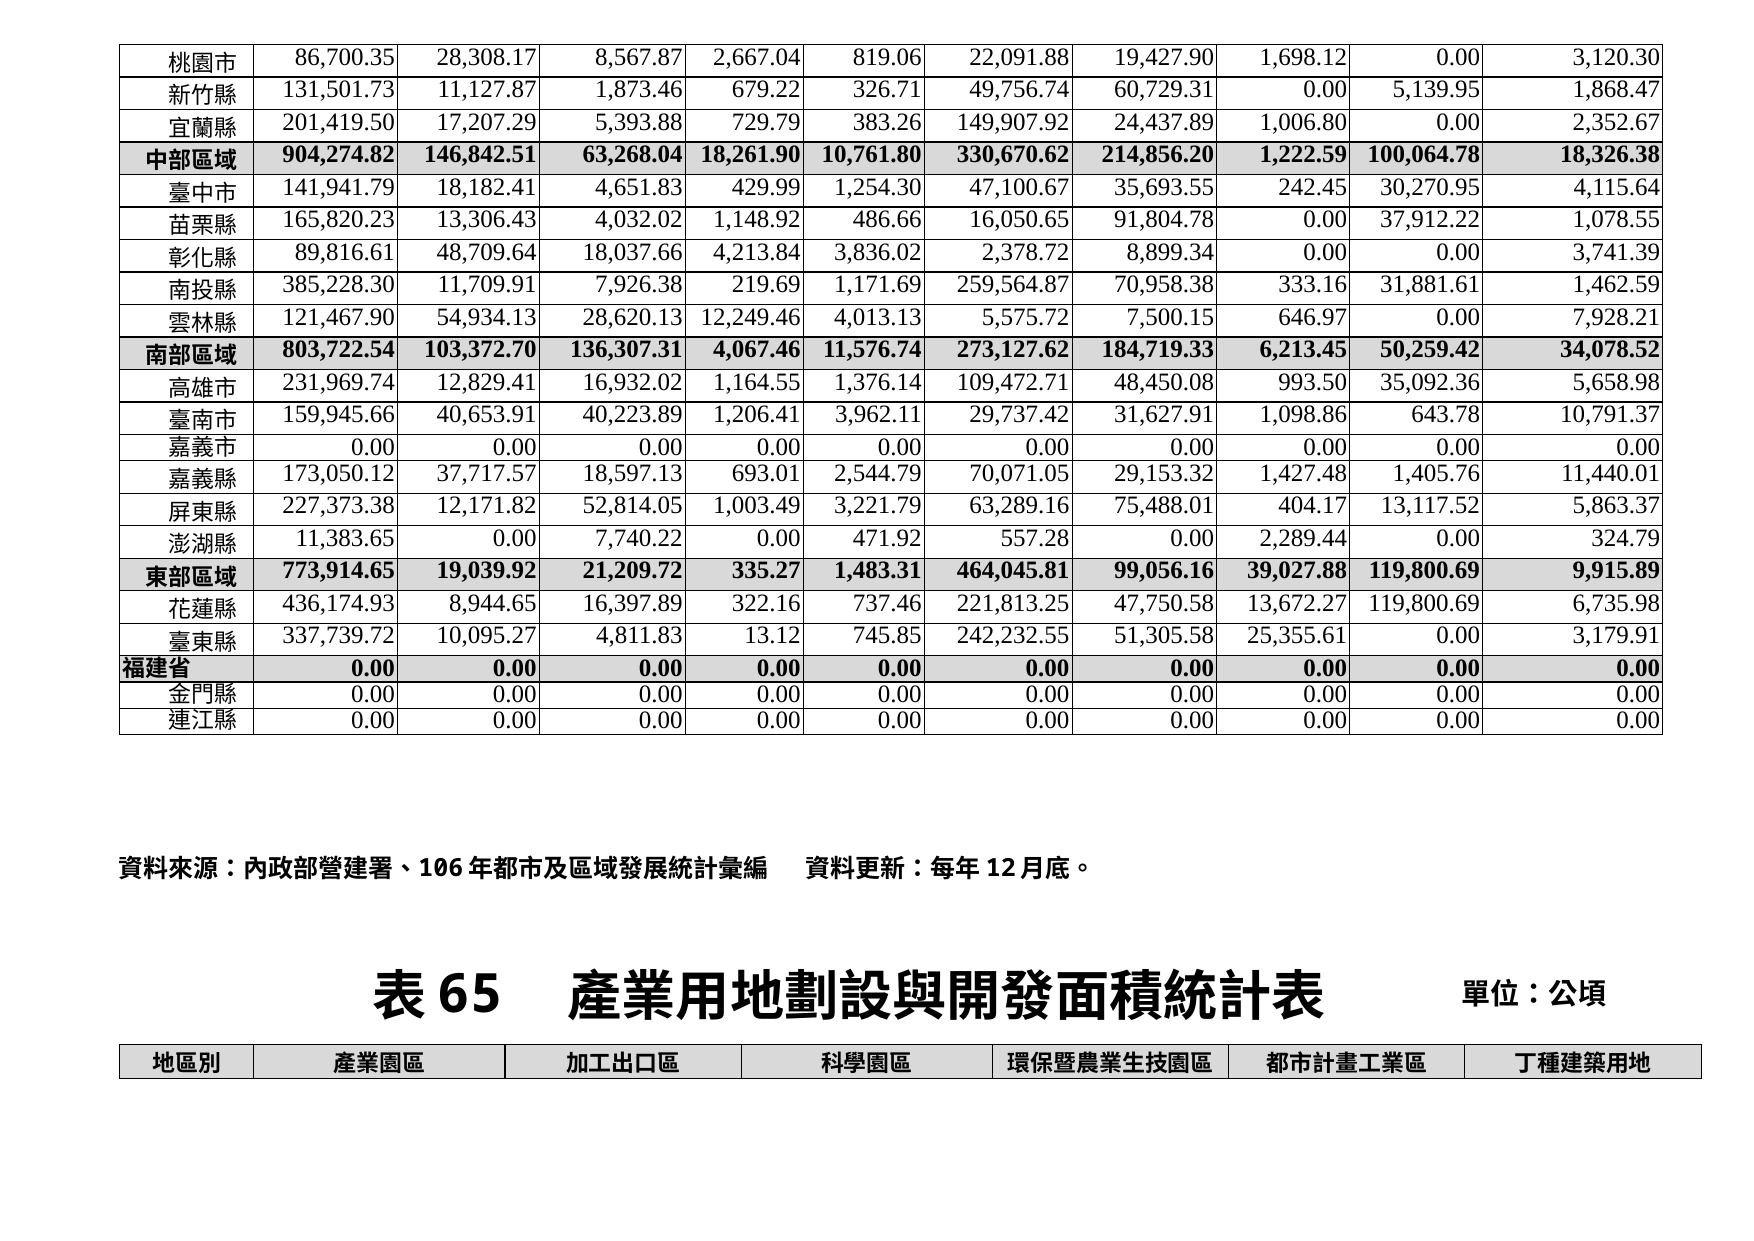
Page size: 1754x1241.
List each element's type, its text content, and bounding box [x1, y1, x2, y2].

table_cell 0.00 [1483, 683, 1662, 707]
table_cell 0.00 [1350, 656, 1482, 681]
table_cell 0.00 [1483, 709, 1662, 733]
table_header 產業園區 [254, 1045, 504, 1078]
table_cell 0.00 [1483, 435, 1662, 460]
table_cell 2,544.79 [804, 461, 924, 493]
table_cell 1,148.92 [686, 208, 803, 239]
table_cell 335.27 [686, 559, 803, 590]
table_cell 119,800.69 [1350, 591, 1482, 623]
table_cell 70,958.38 [1073, 273, 1216, 304]
table_cell 50,259.42 [1350, 338, 1482, 369]
table_cell 436,174.93 [254, 591, 397, 623]
table_cell 1,254.30 [804, 175, 924, 206]
table_cell 彰化縣 [120, 240, 253, 271]
table_cell 4,115.64 [1483, 175, 1662, 206]
table_cell 4,213.84 [686, 240, 803, 271]
table_cell 南投縣 [120, 273, 253, 304]
table_cell 242,232.55 [925, 624, 1072, 655]
table_cell 1,164.55 [686, 370, 803, 401]
table_cell 0.00 [1073, 526, 1216, 558]
table_cell 8,567.87 [540, 45, 685, 76]
table_cell 37,912.22 [1350, 208, 1482, 239]
table_cell 1,171.69 [804, 273, 924, 304]
table_cell 693.01 [686, 461, 803, 493]
table_cell 6,213.45 [1217, 338, 1349, 369]
table_cell 70,071.05 [925, 461, 1072, 493]
table_cell 30,270.95 [1350, 175, 1482, 206]
table_header 科學園區 [742, 1045, 992, 1078]
table_cell 7,928.21 [1483, 305, 1662, 336]
table_cell 新竹縣 [120, 78, 253, 109]
table_cell 35,693.55 [1073, 175, 1216, 206]
table_cell 雲林縣 [120, 305, 253, 336]
table_cell 18,182.41 [398, 175, 539, 206]
table_cell 404.17 [1217, 494, 1349, 525]
table_cell 0.00 [398, 526, 539, 558]
table_cell 18,261.90 [686, 143, 803, 174]
table_cell 89,816.61 [254, 240, 397, 271]
table_cell 10,761.80 [804, 143, 924, 174]
table_cell 臺東縣 [120, 624, 253, 655]
table_cell 金門縣 [120, 683, 253, 707]
table_cell 1,405.76 [1350, 461, 1482, 493]
table_cell 52,814.05 [540, 494, 685, 525]
table_cell 12,829.41 [398, 370, 539, 401]
table_cell 1,376.14 [804, 370, 924, 401]
table_cell 34,078.52 [1483, 338, 1662, 369]
table_cell 4,013.13 [804, 305, 924, 336]
table_cell 39,027.88 [1217, 559, 1349, 590]
table_cell 1,006.80 [1217, 110, 1349, 141]
table_cell 91,804.78 [1073, 208, 1216, 239]
table_cell 141,941.79 [254, 175, 397, 206]
table_cell 12,171.82 [398, 494, 539, 525]
table_cell 12,249.46 [686, 305, 803, 336]
table_cell 桃園市 [120, 45, 253, 76]
table_cell 屏東縣 [120, 494, 253, 525]
table_cell 中部區域 [120, 143, 253, 174]
table_cell 0.00 [1350, 709, 1482, 733]
table_cell 0.00 [254, 656, 397, 681]
table_cell 5,393.88 [540, 110, 685, 141]
table_header 都市計畫工業區 [1229, 1045, 1464, 1078]
table_cell 0.00 [925, 709, 1072, 733]
table_cell 2,378.72 [925, 240, 1072, 271]
table_cell 5,575.72 [925, 305, 1072, 336]
table_cell 385,228.30 [254, 273, 397, 304]
table_cell 326.71 [804, 78, 924, 109]
table_cell 0.00 [1350, 240, 1482, 271]
table_cell 819.06 [804, 45, 924, 76]
table_cell 8,899.34 [1073, 240, 1216, 271]
table_cell 201,419.50 [254, 110, 397, 141]
table_cell 60,729.31 [1073, 78, 1216, 109]
table_cell 679.22 [686, 78, 803, 109]
table_cell 0.00 [1217, 709, 1349, 733]
table_cell 0.00 [1350, 45, 1482, 76]
table_cell 49,756.74 [925, 78, 1072, 109]
table_cell 146,842.51 [398, 143, 539, 174]
table_cell 259,564.87 [925, 273, 1072, 304]
table_cell 7,926.38 [540, 273, 685, 304]
table_cell 643.78 [1350, 403, 1482, 434]
table_cell 0.00 [254, 709, 397, 733]
table_cell 429.99 [686, 175, 803, 206]
table_header 加工出口區 [506, 1045, 741, 1078]
table_cell 0.00 [398, 656, 539, 681]
table_cell 臺南市 [120, 403, 253, 434]
table_cell 福建省 [120, 656, 253, 681]
table_cell 0.00 [1073, 656, 1216, 681]
table_cell 47,100.67 [925, 175, 1072, 206]
table_cell 0.00 [540, 683, 685, 707]
table_cell 0.00 [686, 683, 803, 707]
table_cell 136,307.31 [540, 338, 685, 369]
table_cell 31,881.61 [1350, 273, 1482, 304]
table_cell 37,717.57 [398, 461, 539, 493]
table_cell 0.00 [804, 656, 924, 681]
table_cell 28,620.13 [540, 305, 685, 336]
table_cell 63,289.16 [925, 494, 1072, 525]
table_cell 11,576.74 [804, 338, 924, 369]
table_cell 330,670.62 [925, 143, 1072, 174]
table_cell 13.12 [686, 624, 803, 655]
table_cell 324.79 [1483, 526, 1662, 558]
table_cell 745.85 [804, 624, 924, 655]
table_cell 21,209.72 [540, 559, 685, 590]
table_cell 0.00 [398, 709, 539, 733]
table_cell 11,709.91 [398, 273, 539, 304]
table_cell 13,672.27 [1217, 591, 1349, 623]
table_cell 29,737.42 [925, 403, 1072, 434]
table_cell 10,791.37 [1483, 403, 1662, 434]
table_cell 29,153.32 [1073, 461, 1216, 493]
table_cell 35,092.36 [1350, 370, 1482, 401]
table_cell 0.00 [925, 656, 1072, 681]
table_cell 4,651.83 [540, 175, 685, 206]
table_cell 471.92 [804, 526, 924, 558]
table_cell 3,962.11 [804, 403, 924, 434]
table_cell 6,735.98 [1483, 591, 1662, 623]
table_cell 0.00 [1483, 656, 1662, 681]
table_cell 8,944.65 [398, 591, 539, 623]
table_cell 0.00 [254, 435, 397, 460]
table_cell 486.66 [804, 208, 924, 239]
subtitle 資料來源：內政部營建署、106年都市及區域發展統計彙編 資料更新：每年12月底。 [118, 794, 1636, 919]
table_cell 0.00 [1217, 208, 1349, 239]
table_cell 173,050.12 [254, 461, 397, 493]
table_cell 0.00 [540, 435, 685, 460]
table_cell 連江縣 [120, 709, 253, 733]
table_cell 0.00 [804, 435, 924, 460]
table_cell 東部區域 [120, 559, 253, 590]
table_header 丁種建築用地 [1465, 1045, 1701, 1078]
table_cell 16,050.65 [925, 208, 1072, 239]
table_cell 16,397.89 [540, 591, 685, 623]
table_cell 0.00 [1217, 683, 1349, 707]
table_cell 31,627.91 [1073, 403, 1216, 434]
table_cell 4,811.83 [540, 624, 685, 655]
table_cell 159,945.66 [254, 403, 397, 434]
table_cell 0.00 [540, 709, 685, 733]
table_cell 48,450.08 [1073, 370, 1216, 401]
table_cell 3,741.39 [1483, 240, 1662, 271]
table_cell 1,868.47 [1483, 78, 1662, 109]
table_cell 南部區域 [120, 338, 253, 369]
table_cell 464,045.81 [925, 559, 1072, 590]
table_cell 13,306.43 [398, 208, 539, 239]
table_cell 1,222.59 [1217, 143, 1349, 174]
table_header 地區別 [120, 1045, 253, 1078]
table_cell 773,914.65 [254, 559, 397, 590]
table_cell 0.00 [1073, 683, 1216, 707]
table_cell 337,739.72 [254, 624, 397, 655]
table_cell 100,064.78 [1350, 143, 1482, 174]
table_cell 557.28 [925, 526, 1072, 558]
table_cell 0.00 [1350, 526, 1482, 558]
table_cell 0.00 [686, 656, 803, 681]
table_cell 0.00 [398, 435, 539, 460]
table_cell 13,117.52 [1350, 494, 1482, 525]
table_cell 1,098.86 [1217, 403, 1349, 434]
table_cell 803,722.54 [254, 338, 397, 369]
table_cell 0.00 [686, 435, 803, 460]
table_cell 131,501.73 [254, 78, 397, 109]
table_cell 11,440.01 [1483, 461, 1662, 493]
table_cell 0.00 [1217, 240, 1349, 271]
table_cell 40,223.89 [540, 403, 685, 434]
table_cell 11,383.65 [254, 526, 397, 558]
table_cell 109,472.71 [925, 370, 1072, 401]
table_cell 1,873.46 [540, 78, 685, 109]
table_cell 149,907.92 [925, 110, 1072, 141]
table_cell 51,305.58 [1073, 624, 1216, 655]
table_cell 高雄市 [120, 370, 253, 401]
table_cell 0.00 [925, 435, 1072, 460]
table_cell 7,740.22 [540, 526, 685, 558]
table_cell 2,289.44 [1217, 526, 1349, 558]
table_cell 臺中市 [120, 175, 253, 206]
table_cell 993.50 [1217, 370, 1349, 401]
table_cell 花蓮縣 [120, 591, 253, 623]
table_cell 904,274.82 [254, 143, 397, 174]
table_cell 1,078.55 [1483, 208, 1662, 239]
table_cell 0.00 [1350, 624, 1482, 655]
table_cell 3,836.02 [804, 240, 924, 271]
table_cell 10,095.27 [398, 624, 539, 655]
table_cell 333.16 [1217, 273, 1349, 304]
table_cell 0.00 [1217, 656, 1349, 681]
table_cell 苗栗縣 [120, 208, 253, 239]
table_cell 1,003.49 [686, 494, 803, 525]
table_cell 17,207.29 [398, 110, 539, 141]
table_cell 3,179.91 [1483, 624, 1662, 655]
table_cell 242.45 [1217, 175, 1349, 206]
table_cell 28,308.17 [398, 45, 539, 76]
table_cell 0.00 [804, 709, 924, 733]
table_cell 86,700.35 [254, 45, 397, 76]
table_header 環保暨農業生技園區 [993, 1045, 1228, 1078]
table_cell 7,500.15 [1073, 305, 1216, 336]
table_cell 3,120.30 [1483, 45, 1662, 76]
table_cell 1,206.41 [686, 403, 803, 434]
table_cell 嘉義縣 [120, 461, 253, 493]
table_cell 嘉義市 [120, 435, 253, 460]
table_cell 0.00 [1350, 110, 1482, 141]
table_cell 40,653.91 [398, 403, 539, 434]
table_cell 5,658.98 [1483, 370, 1662, 401]
table_cell 2,352.67 [1483, 110, 1662, 141]
table_cell 184,719.33 [1073, 338, 1216, 369]
table_cell 221,813.25 [925, 591, 1072, 623]
table_cell 99,056.16 [1073, 559, 1216, 590]
table_cell 0.00 [1073, 435, 1216, 460]
table_cell 5,139.95 [1350, 78, 1482, 109]
table_cell 219.69 [686, 273, 803, 304]
subtitle 表65 產業用地劃設與開發面積統計表 單位：公頃 [118, 919, 1636, 1044]
table_cell 231,969.74 [254, 370, 397, 401]
table_cell 3,221.79 [804, 494, 924, 525]
table_cell 2,667.04 [686, 45, 803, 76]
table_cell 0.00 [1350, 435, 1482, 460]
table_cell 11,127.87 [398, 78, 539, 109]
table_cell 22,091.88 [925, 45, 1072, 76]
table_cell 0.00 [804, 683, 924, 707]
table_cell 103,372.70 [398, 338, 539, 369]
table_cell 0.00 [1217, 78, 1349, 109]
table_cell 宜蘭縣 [120, 110, 253, 141]
table_cell 24,437.89 [1073, 110, 1216, 141]
table_cell 0.00 [686, 526, 803, 558]
table_cell 18,597.13 [540, 461, 685, 493]
table_cell 729.79 [686, 110, 803, 141]
table_cell 227,373.38 [254, 494, 397, 525]
table_cell 47,750.58 [1073, 591, 1216, 623]
table_cell 1,483.31 [804, 559, 924, 590]
table_cell 0.00 [1217, 435, 1349, 460]
table_cell 5,863.37 [1483, 494, 1662, 525]
table_cell 18,037.66 [540, 240, 685, 271]
table_cell 646.97 [1217, 305, 1349, 336]
table_cell 4,032.02 [540, 208, 685, 239]
table_cell 25,355.61 [1217, 624, 1349, 655]
table_cell 0.00 [254, 683, 397, 707]
table_cell 54,934.13 [398, 305, 539, 336]
table_cell 4,067.46 [686, 338, 803, 369]
table_cell 0.00 [1350, 305, 1482, 336]
table_cell 75,488.01 [1073, 494, 1216, 525]
table_cell 119,800.69 [1350, 559, 1482, 590]
table_cell 273,127.62 [925, 338, 1072, 369]
table_cell 383.26 [804, 110, 924, 141]
table_cell 121,467.90 [254, 305, 397, 336]
table_cell 0.00 [925, 683, 1072, 707]
table_cell 165,820.23 [254, 208, 397, 239]
table_cell 48,709.64 [398, 240, 539, 271]
table_cell 9,915.89 [1483, 559, 1662, 590]
table_cell 63,268.04 [540, 143, 685, 174]
table_cell 0.00 [540, 656, 685, 681]
table_cell 19,039.92 [398, 559, 539, 590]
table_cell 澎湖縣 [120, 526, 253, 558]
table_cell 18,326.38 [1483, 143, 1662, 174]
table_cell 214,856.20 [1073, 143, 1216, 174]
table_cell 0.00 [1350, 683, 1482, 707]
table_cell 1,698.12 [1217, 45, 1349, 76]
table_cell 322.16 [686, 591, 803, 623]
table_cell 19,427.90 [1073, 45, 1216, 76]
table_cell 1,427.48 [1217, 461, 1349, 493]
table_cell 16,932.02 [540, 370, 685, 401]
table_cell 0.00 [686, 709, 803, 733]
table_cell 737.46 [804, 591, 924, 623]
table_cell 0.00 [398, 683, 539, 707]
table_cell 0.00 [1073, 709, 1216, 733]
table_cell 1,462.59 [1483, 273, 1662, 304]
